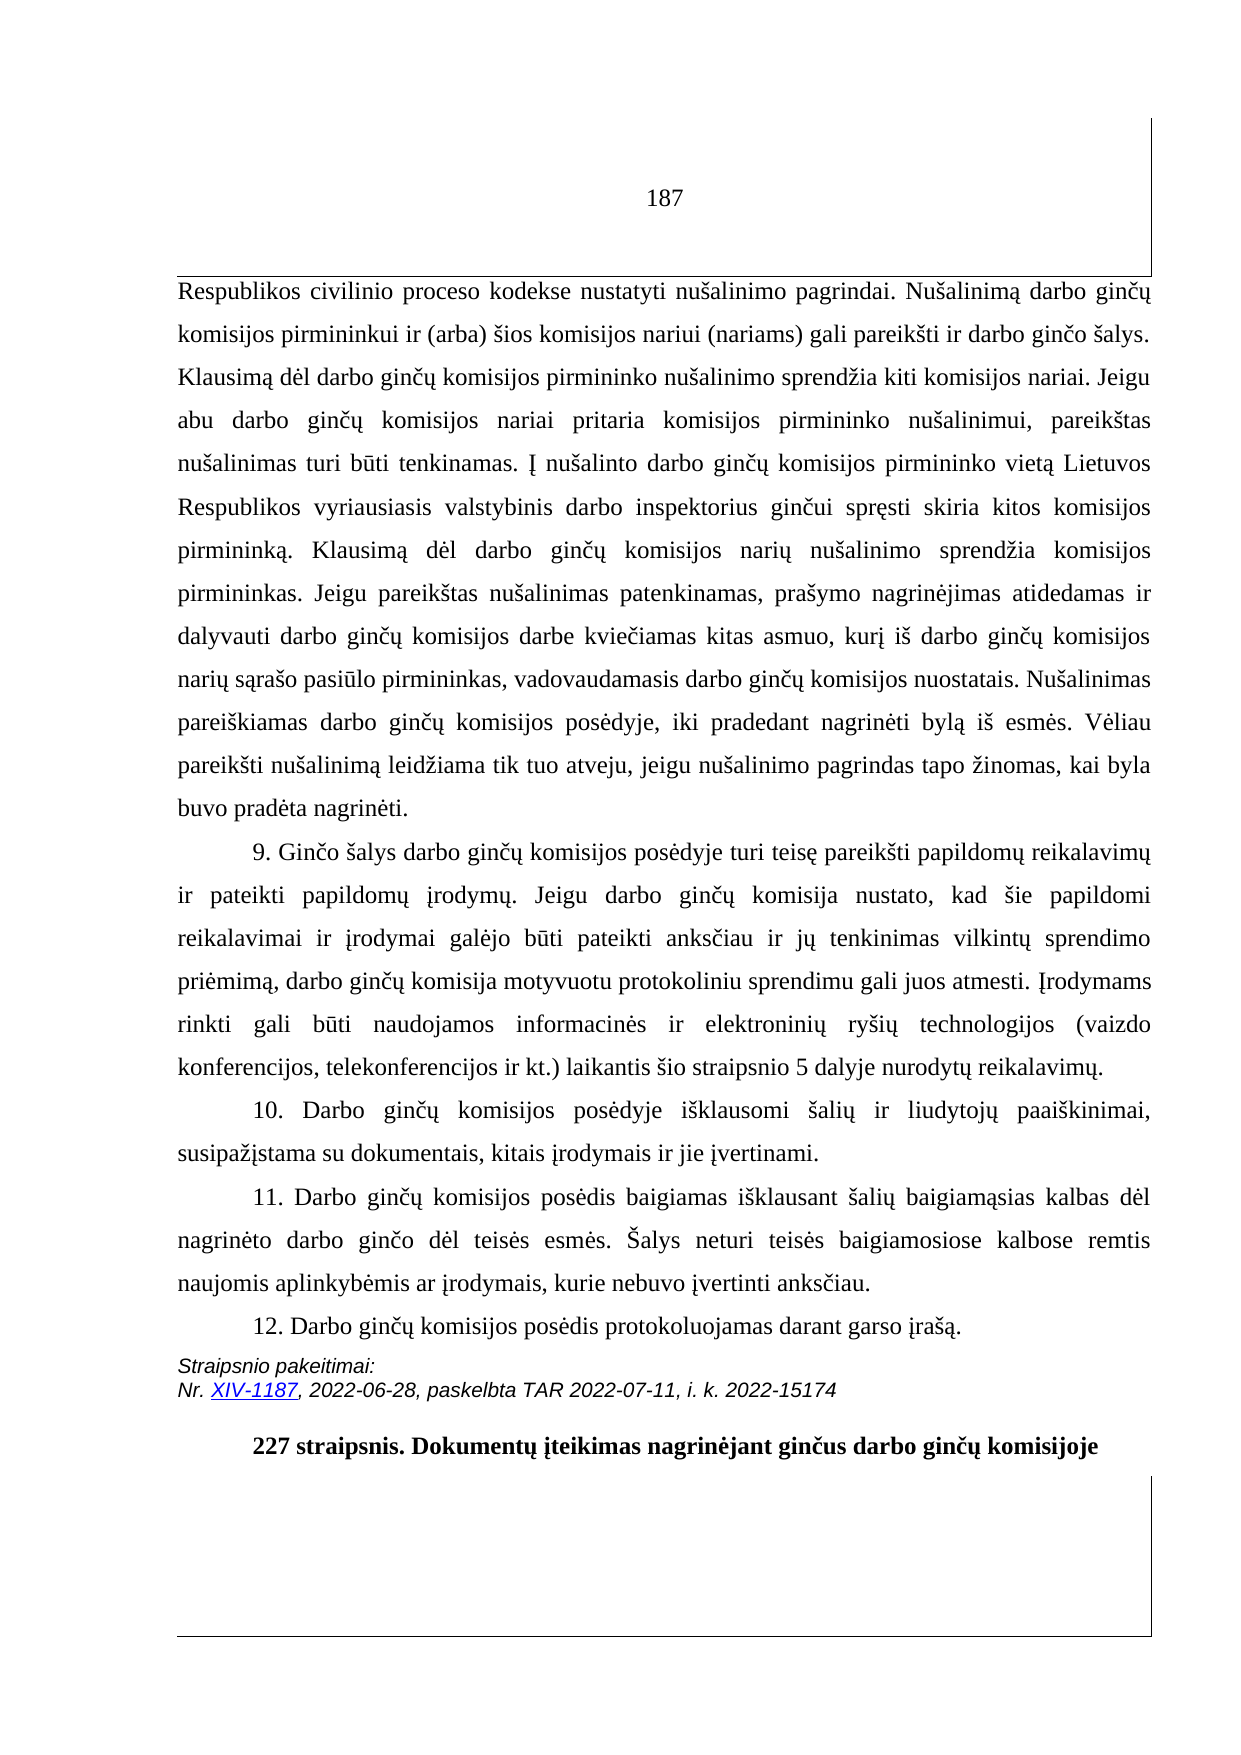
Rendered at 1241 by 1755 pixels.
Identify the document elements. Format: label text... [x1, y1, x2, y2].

text 12. Darbo ginčų komisijos posėdis protokoluojamas darant garso įrašą. [177, 1311, 1152, 1340]
text 9. Ginčo šalys darbo ginčų komisijos posėdyje turi teisę pareikšti papildomų reikalavimų ir pateikti papildomų įrodymų. Jeigu darbo ginčų komisija nustato, kad šie papildomi reikalavimai ir įrodymai galėjo būti pateikti anksčiau ir jų tenkinimas vilkintų sprendimo priėmimą, darbo ginčų komisija motyvuotu protokoliniu sprendimu gali juos atmesti. Įrodymams rinkti gali būti naudojamos informacinės ir elektroninių ryšių technologijos (vaizdo konferencijos, telekonferencijos ir kt.) laikantis šio straipsnio 5 dalyje nurodytų reikalavimų. [177, 837, 1152, 1081]
text 10. Darbo ginčų komisijos posėdyje išklausomi šalių ir liudytojų paaiškinimai, susipažįstama su dokumentais, kitais įrodymais ir jie įvertinami. [177, 1095, 1152, 1167]
text Respublikos civilinio proceso kodekse nustatyti nušalinimo pagrindai. Nušalinimą darbo ginčų komisijos pirmininkui ir (arba) šios komisijos nariui (nariams) gali pareikšti ir darbo ginčo šalys. Klausimą dėl darbo ginčų komisijos pirmininko nušalinimo sprendžia kiti komisijos nariai. Jeigu abu darbo ginčų komisijos nariai pritaria komisijos pirmininko nušalinimui, pareikštas nušalinimas turi būti tenkinamas. Į nušalinto darbo ginčų komisijos pirmininko vietą Lietuvos Respublikos vyriausiasis valstybinis darbo inspektorius ginčui spręsti skiria kitos komisijos pirmininką. Klausimą dėl darbo ginčų komisijos narių nušalinimo sprendžia komisijos pirmininkas. Jeigu pareikštas nušalinimas patenkinamas, prašymo nagrinėjimas atidedamas ir dalyvauti darbo ginčų komisijos darbe kviečiamas kitas asmuo, kurį iš darbo ginčų komisijos narių sąrašo pasiūlo pirmininkas, vadovaudamasis darbo ginčų komisijos nuostatais. Nušalinimas pareiškiamas darbo ginčų komisijos posėdyje, iki pradedant nagrinėti bylą iš esmės. Vėliau pareikšti nušalinimą leidžiama tik tuo atveju, jeigu nušalinimo pagrindas tapo žinomas, kai byla buvo pradėta nagrinėti. [177, 276, 1152, 822]
text Straipsnio pakeitimai: [177, 1354, 1152, 1378]
subtitle 227 straipsnis. Dokumentų įteikimas nagrinėjant ginčus darbo ginčų komisijoje [177, 1431, 1152, 1459]
text Nr. XIV-1187, 2022-06-28, paskelbta TAR 2022-07-11, i. k. 2022-15174 [177, 1378, 1152, 1402]
text 11. Darbo ginčų komisijos posėdis baigiamas išklausant šalių baigiamąsias kalbas dėl nagrinėto darbo ginčo dėl teisės esmės. Šalys neturi teisės baigiamosiose kalbose remtis naujomis aplinkybėmis ar įrodymais, kurie nebuvo įvertinti anksčiau. [177, 1182, 1152, 1297]
